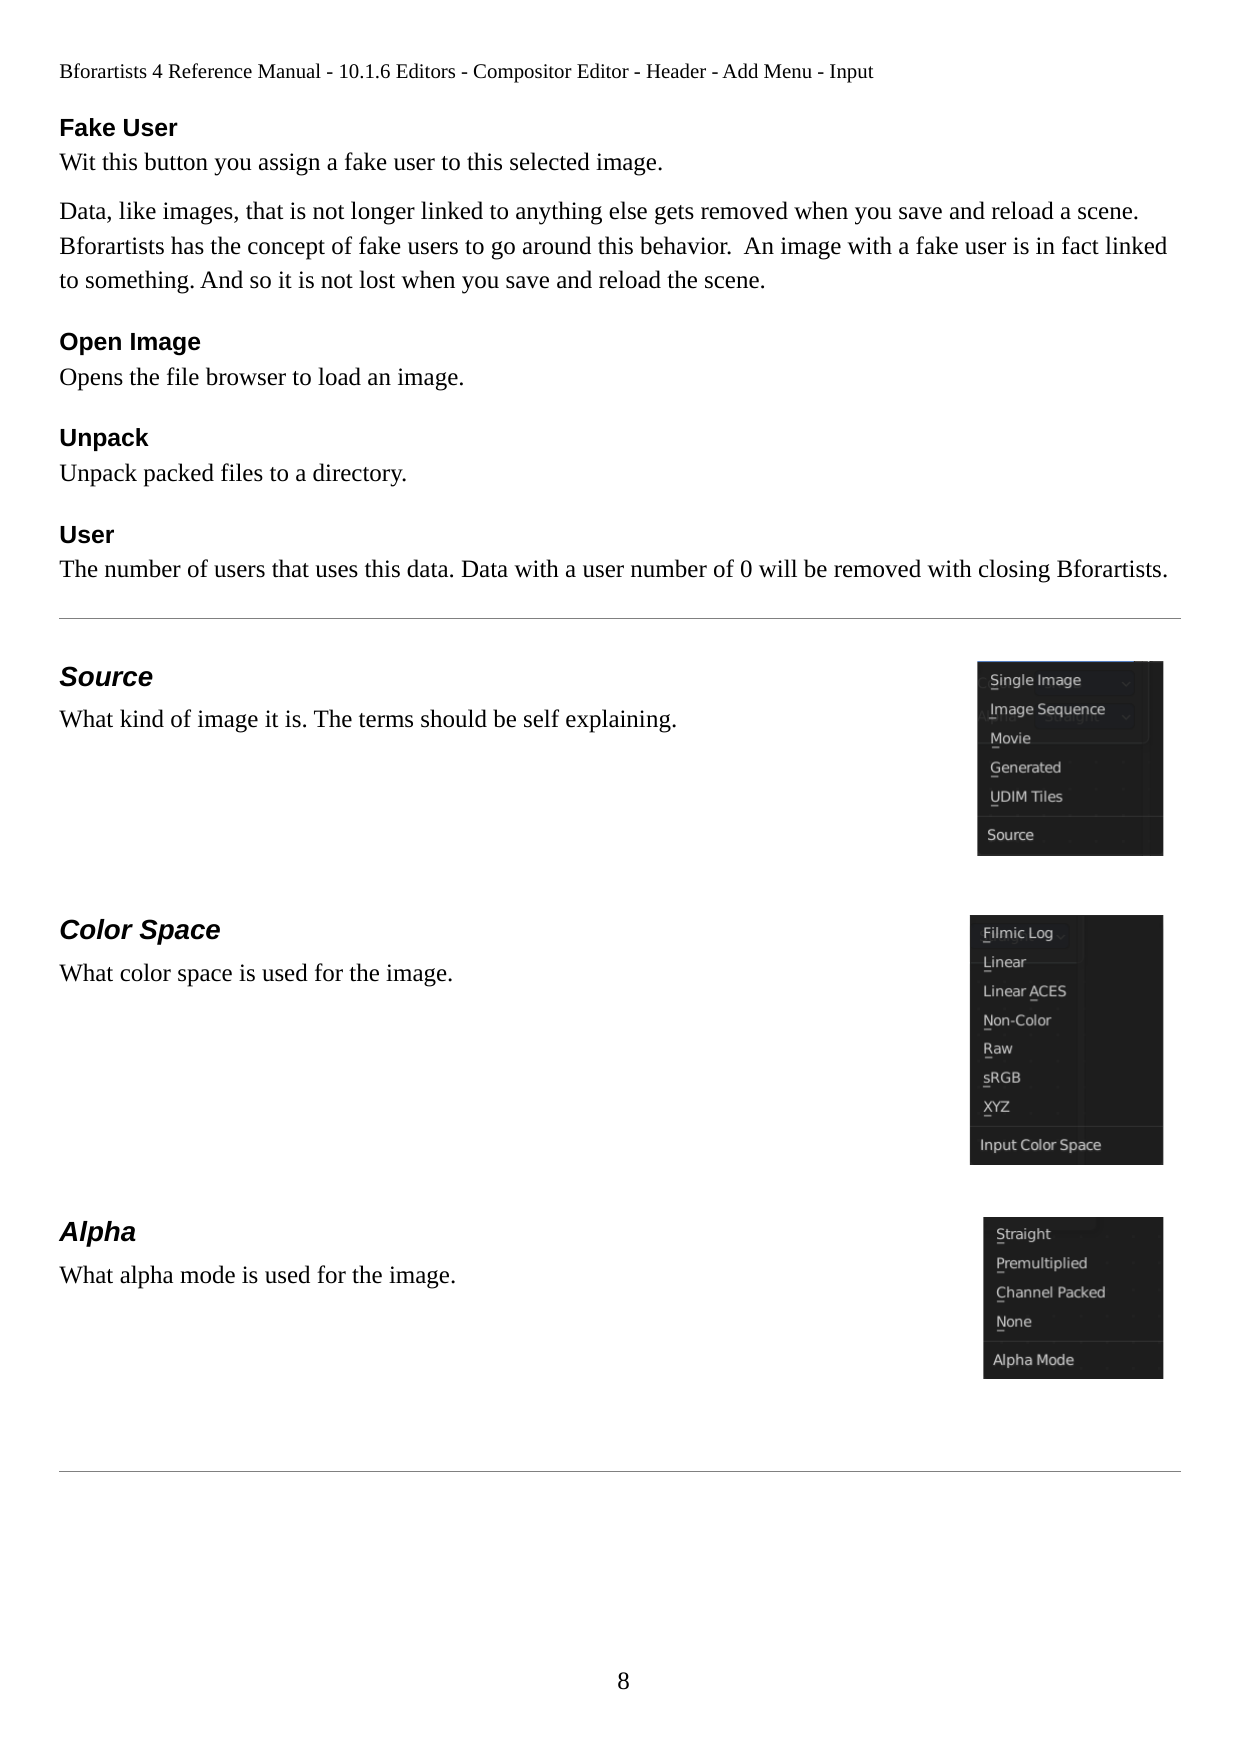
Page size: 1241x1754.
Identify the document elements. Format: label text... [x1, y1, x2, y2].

subtitle Open Image [59, 327, 1181, 356]
subtitle User [59, 520, 1181, 548]
subtitle Color Space [59, 913, 1181, 945]
picture [983, 1217, 1164, 1379]
subtitle Unpack [59, 423, 1181, 452]
subtitle Fake User [59, 113, 1181, 141]
picture [969, 915, 1164, 1165]
text What alpha mode is used for the image. [59, 1260, 983, 1289]
text Wit this button you assign a fake user to this selected image. [59, 147, 1181, 176]
text What color space is used for the image. [59, 958, 969, 986]
text The number of users that uses this data. Data with a user number of 0 will be removed with closing Bforartists. [59, 554, 1181, 583]
text What kind of image it is. The terms should be self explaining. [59, 704, 977, 733]
subtitle Source [59, 660, 1181, 692]
text Opens the file browser to load an image. [59, 362, 1181, 391]
picture [977, 661, 1164, 856]
text Unpack packed files to a directory. [59, 458, 1181, 487]
text Data, like images, that is not longer linked to anything else gets removed when you save and reload a scene. Bforartists has the concept of fake users to go around this behavior. An image with a fake user is in fact linked to something. And so it is not lost when you save and reload the scene. [59, 196, 1181, 294]
subtitle Alpha [59, 1216, 1181, 1247]
